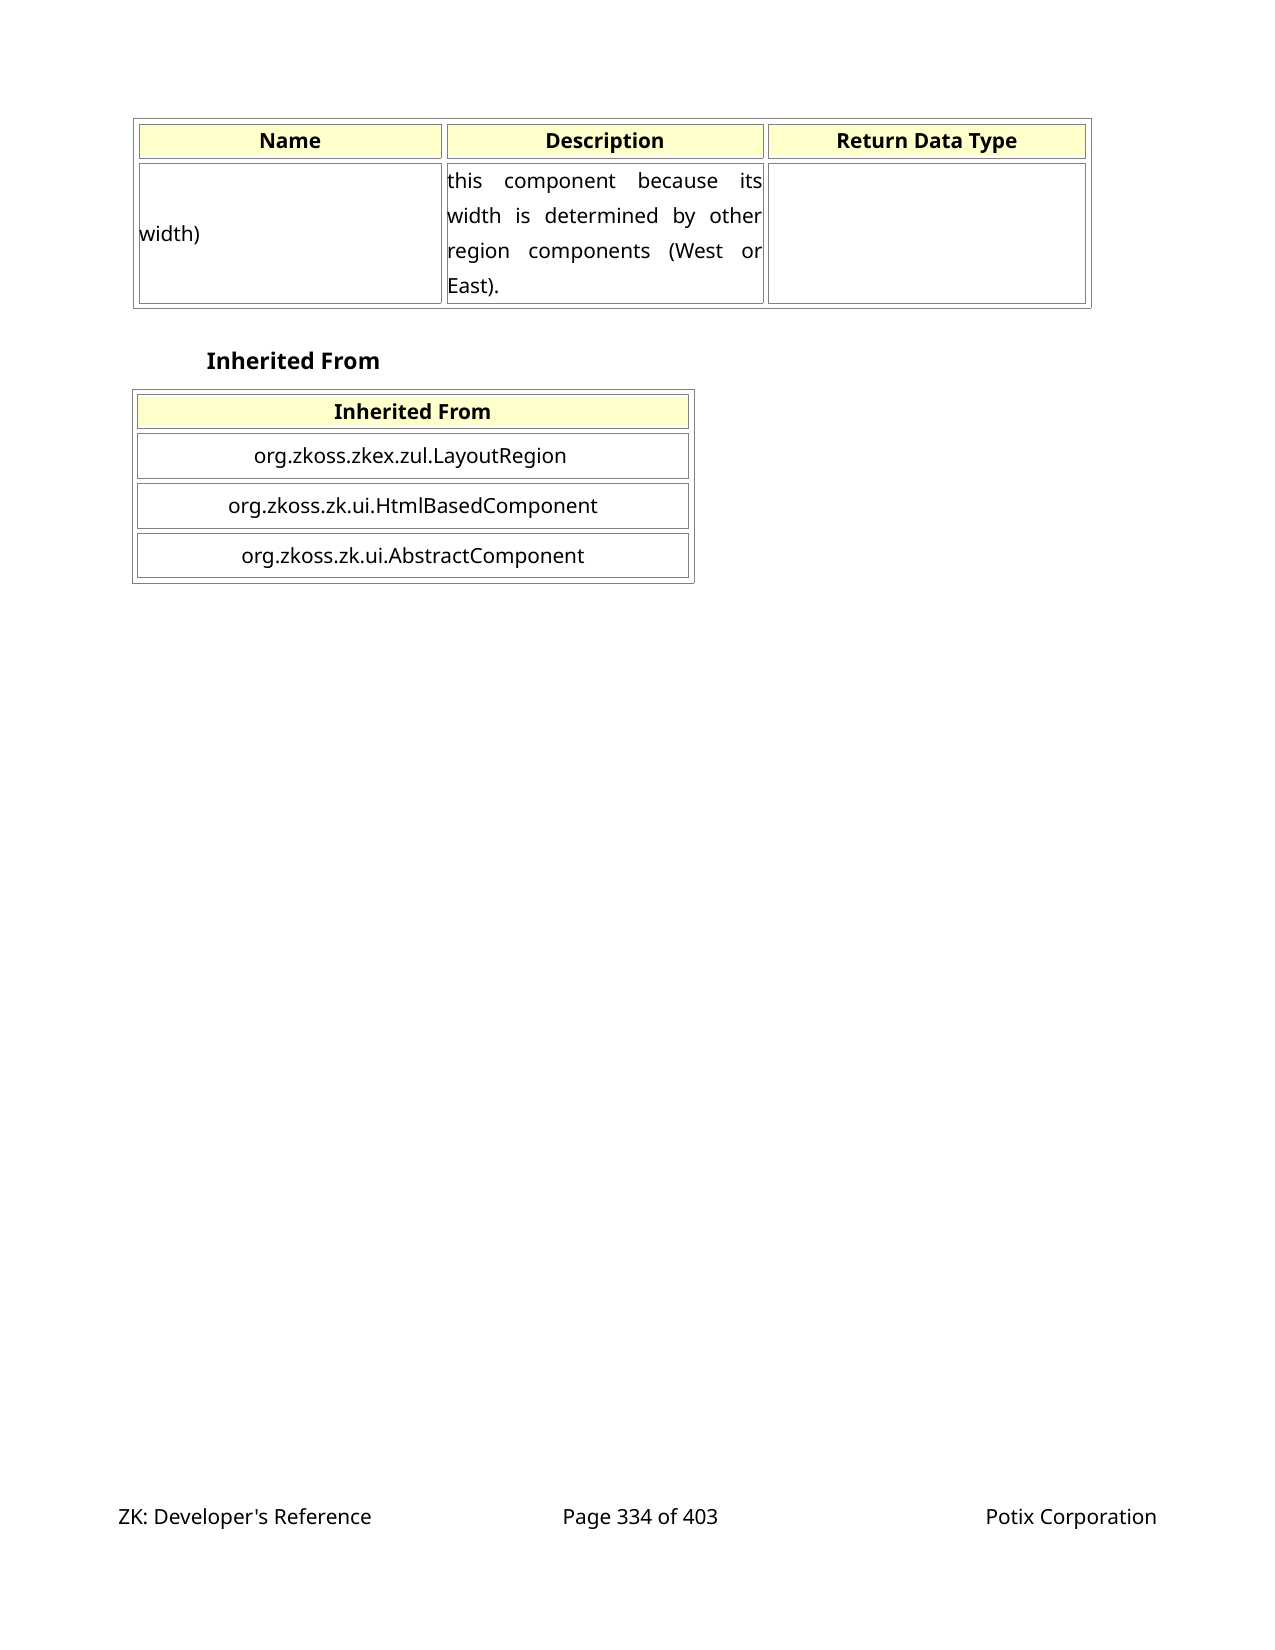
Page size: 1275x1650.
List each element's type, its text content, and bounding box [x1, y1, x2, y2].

table_cell this component because its width is determined by other region components (West or East). [444, 158, 766, 303]
table_cell org.zkoss.zkex.zul.LayoutRegion [134, 428, 691, 478]
table_header Description [444, 119, 766, 158]
table_header Inherited From [134, 390, 691, 428]
table_cell org.zkoss.zk.ui.AbstractComponent [134, 528, 691, 577]
table_cell [766, 158, 1088, 303]
table_header Return Data Type [766, 119, 1088, 158]
subtitle Inherited From [207, 345, 1157, 376]
table_cell org.zkoss.zk.ui.HtmlBasedComponent [134, 478, 691, 527]
table_header Name [136, 119, 444, 158]
table_cell width) [136, 158, 444, 303]
